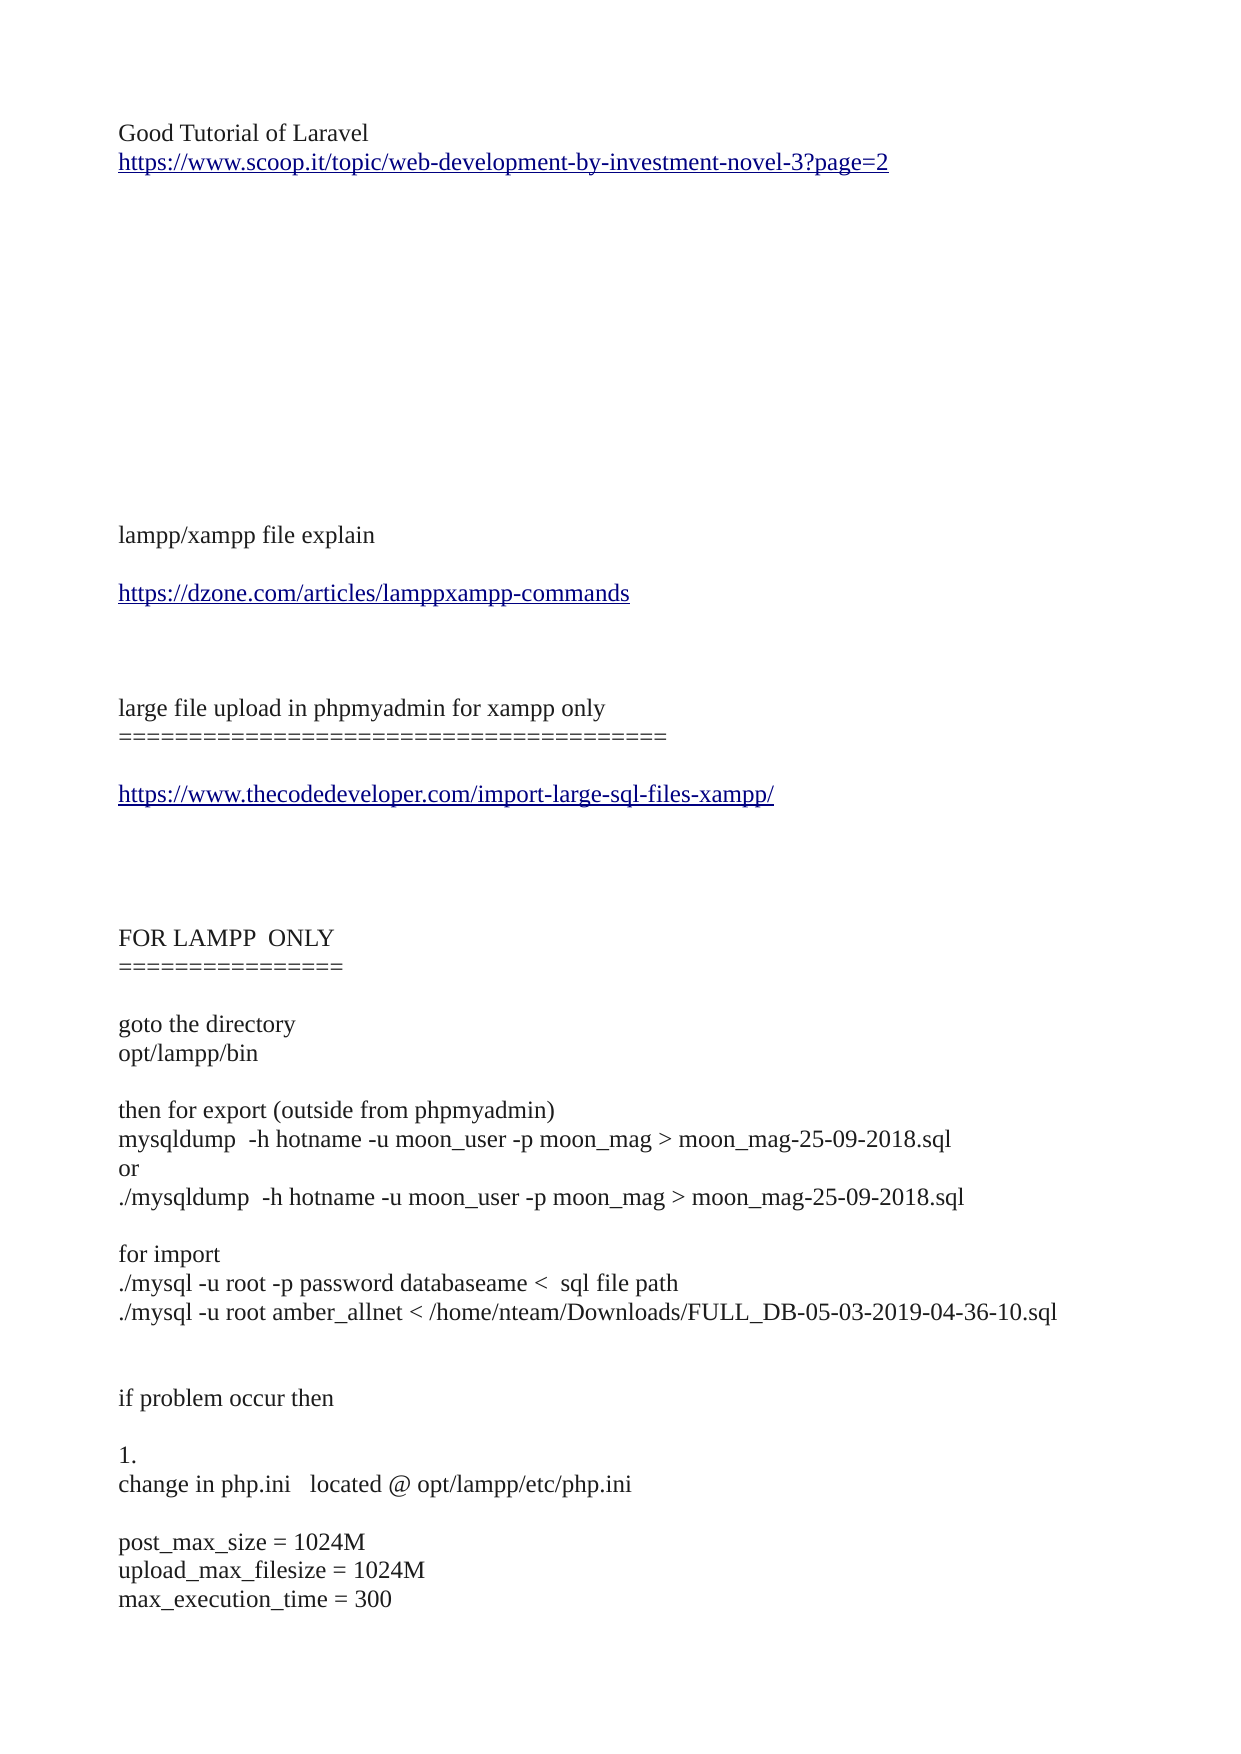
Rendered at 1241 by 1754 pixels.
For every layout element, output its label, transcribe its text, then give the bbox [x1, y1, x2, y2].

text upload_max_filesize = 1024M [118, 1556, 1122, 1584]
text post_max_size = 1024M [118, 1527, 1122, 1556]
text lampp/xampp file explain [118, 521, 1122, 549]
text max_execution_time = 300 [118, 1584, 1122, 1613]
text https://dzone.com/articles/lamppxampp-commands [118, 578, 1122, 607]
text 1. [118, 1441, 1122, 1469]
text if problem occur then [118, 1383, 1122, 1412]
text ./mysqldump -h hotname -u moon_user -p moon_mag > moon_mag-25-09-2018.sql [118, 1182, 1122, 1211]
text opt/lampp/bin [118, 1038, 1122, 1067]
text then for export (outside from phpmyadmin) [118, 1096, 1122, 1124]
text ./mysql -u root amber_allnet < /home/nteam/Downloads/FULL_DB-05-03-2019-04-36-10.sql [118, 1297, 1122, 1326]
text FOR LAMPP ONLY [118, 923, 1122, 952]
text change in php.ini located @ opt/lampp/etc/php.ini [118, 1469, 1122, 1498]
text Good Tutorial of Laravel [118, 118, 1122, 147]
text https://www.scoop.it/topic/web-development-by-investment-novel-3?page=2 [118, 147, 1122, 176]
text or [118, 1153, 1122, 1182]
text ======================================= [118, 722, 1122, 751]
text for import [118, 1239, 1122, 1268]
text ================ [118, 952, 1122, 981]
text ./mysql -u root -p password databaseame < sql file path [118, 1268, 1122, 1297]
text large file upload in phpmyadmin for xampp only [118, 693, 1122, 722]
text goto the directory [118, 1009, 1122, 1038]
text https://www.thecodedeveloper.com/import-large-sql-files-xampp/ [118, 779, 1122, 808]
text mysqldump -h hotname -u moon_user -p moon_mag > moon_mag-25-09-2018.sql [118, 1124, 1122, 1153]
